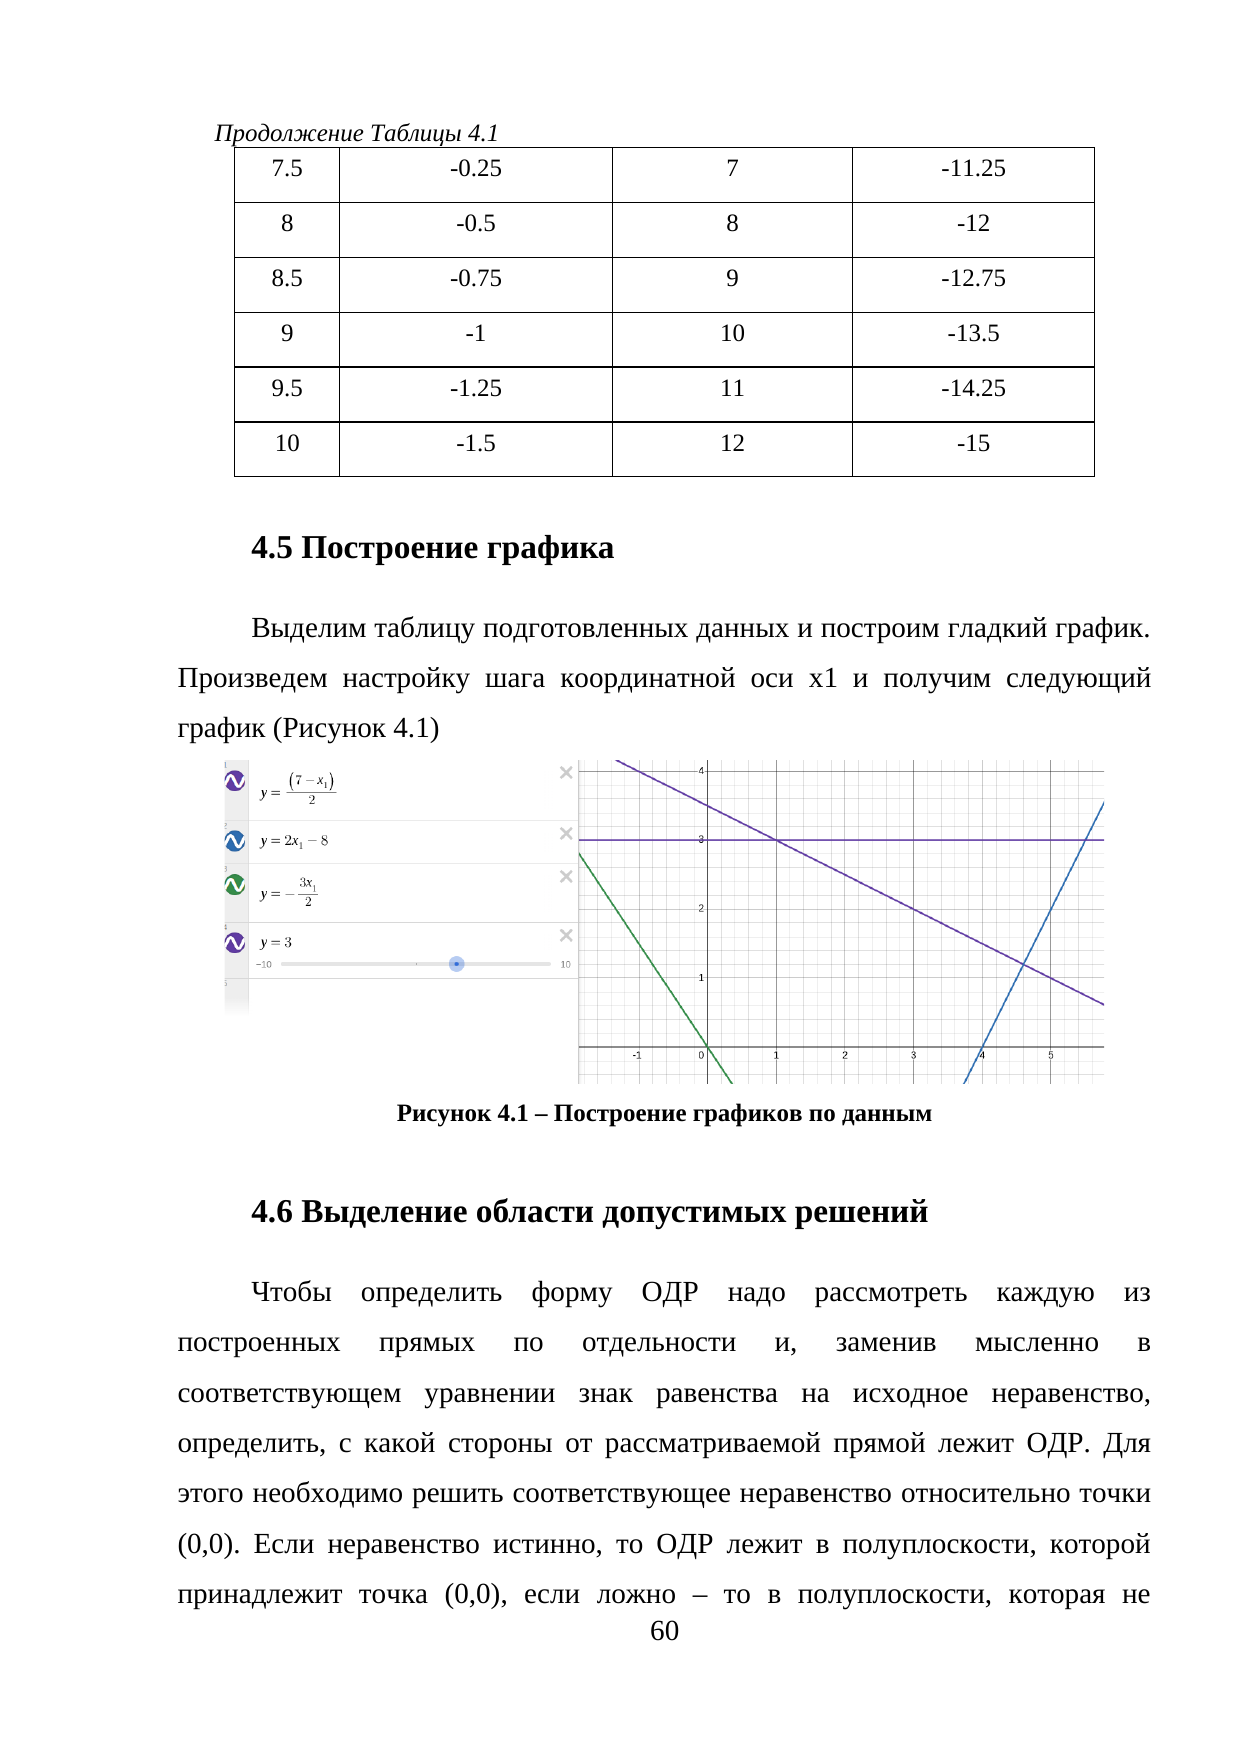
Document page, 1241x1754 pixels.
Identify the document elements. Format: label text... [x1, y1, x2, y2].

table_header -11,25 [853, 148, 1094, 202]
text Выделим таблицу подготовленных данных и построим гладкий график. Произведем настройку шага координатной оси x1 и получим следующий график (Рисунок 4.1) [177, 610, 1152, 744]
table_cell -1,5 [340, 423, 612, 476]
subtitle 4.5 Построение графика [177, 527, 1152, 566]
table_cell -1,25 [340, 368, 612, 421]
table_cell -1 [340, 313, 612, 366]
table_cell 11 [613, 368, 852, 421]
table_cell 10 [235, 423, 339, 476]
table_header 7 [613, 148, 852, 202]
table_cell -12,75 [853, 258, 1094, 312]
table_header -0,25 [340, 148, 612, 202]
table_cell -13,5 [853, 313, 1094, 366]
table_cell -14,25 [853, 368, 1094, 421]
text Рисунок 4.1 – Построение графиков по данным [177, 1096, 1152, 1127]
text Продолжение Таблицы 4.1 [214, 118, 1152, 147]
table_cell 8 [613, 203, 852, 257]
table_cell -15 [853, 423, 1094, 476]
table_cell 12 [613, 423, 852, 476]
table_cell 8,5 [235, 258, 339, 312]
picture [224, 760, 1105, 1084]
text Чтобы определить форму ОДР надо рассмотреть каждую из построенных прямых по отдельности и, заменив мысленно в соответствующем уравнении знак равенства на исходное неравенство, определить, с какой стороны от рассматриваемой прямой лежит ОДР. Для этого необходимо решить соответствующее неравенство относительно точки (0,0). Если неравенство истинно, то ОДР лежит в полуплоскости, которой принадлежит точка (0,0), если ложно – то в полуплоскости, которая не [177, 1274, 1152, 1609]
table_cell -12 [853, 203, 1094, 257]
table_header 7,5 [235, 148, 339, 202]
subtitle 4.6 Выделение области допустимых решений [177, 1192, 1152, 1230]
table_cell 10 [613, 313, 852, 366]
table_cell -0,5 [340, 203, 612, 257]
table_cell 8 [235, 203, 339, 257]
table_cell 9 [235, 313, 339, 366]
table_cell -0,75 [340, 258, 612, 312]
table_cell 9 [613, 258, 852, 312]
table_cell 9,5 [235, 368, 339, 421]
